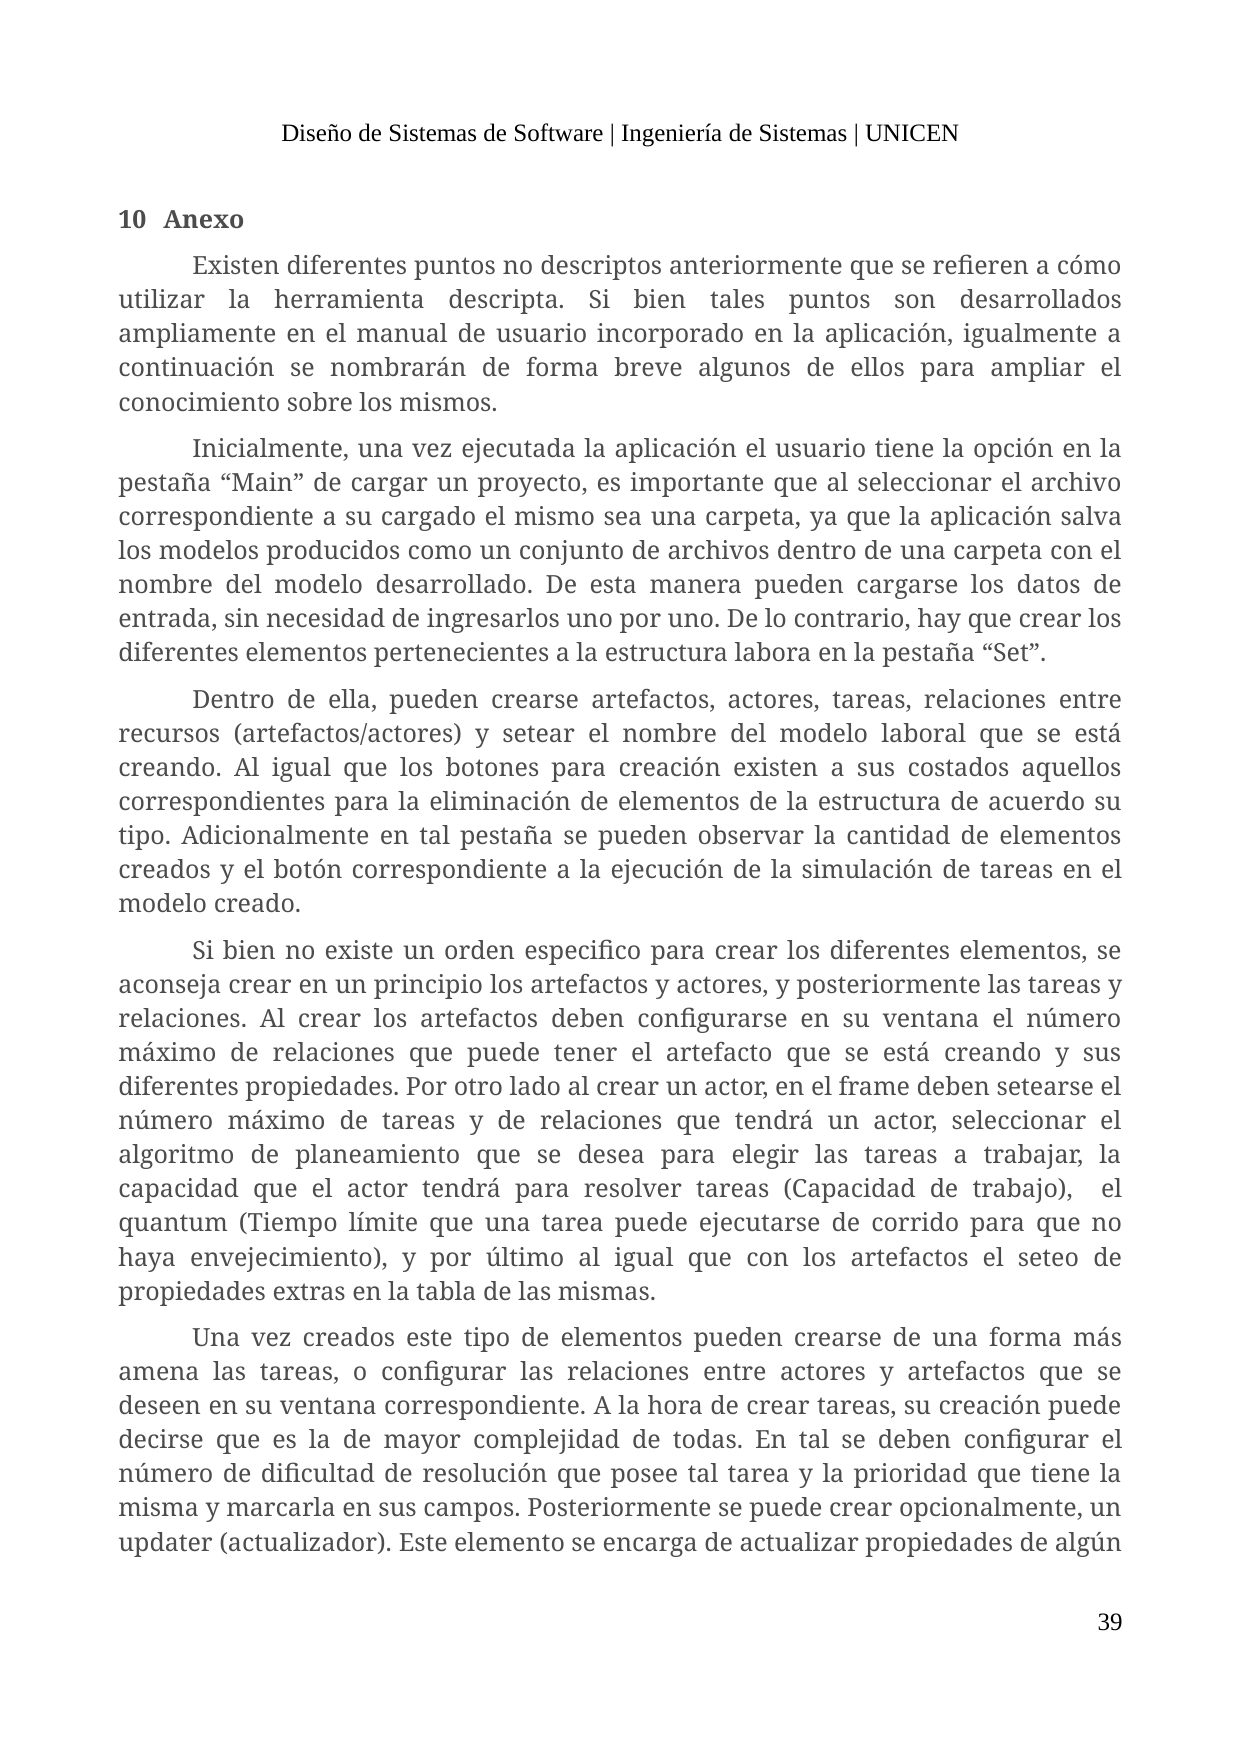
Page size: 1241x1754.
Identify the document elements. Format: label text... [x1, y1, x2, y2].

text Si bien no existe un orden especifico para crear los diferentes elementos, se aconseja crear en un principio los artefactos y actores, y posteriormente las tareas y relaciones. Al crear los artefactos deben configurarse en su ventana el número máximo de relaciones que puede tener el artefacto que se está creando y sus diferentes propiedades. Por otro lado al crear un actor, en el frame deben setearse el número máximo de tareas y de relaciones que tendrá un actor, seleccionar el algoritmo de planeamiento que se desea para elegir las tareas a trabajar, la capacidad que el actor tendrá para resolver tareas (Capacidad de trabajo), el quantum (Tiempo límite que una tarea puede ejecutarse de corrido para que no haya envejecimiento), y por último al igual que con los artefactos el seteo de propiedades extras en la tabla de las mismas. [118, 933, 1122, 1307]
text Dentro de ella, pueden crearse artefactos, actores, tareas, relaciones entre recursos (artefactos/actores) y setear el nombre del modelo laboral que se está creando. Al igual que los botones para creación existen a sus costados aquellos correspondientes para la eliminación de elementos de la estructura de acuerdo su tipo. Adicionalmente en tal pestaña se pueden observar la cantidad de elementos creados y el botón correspondiente a la ejecución de la simulación de tareas en el modelo creado. [118, 682, 1122, 920]
text Inicialmente, una vez ejecutada la aplicación el usuario tiene la opción en la pestaña “Main” de cargar un proyecto, es importante que al seleccionar el archivo correspondiente a su cargado el mismo sea una carpeta, ya que la aplicación salva los modelos producidos como un conjunto de archivos dentro de una carpeta con el nombre del modelo desarrollado. De esta manera pueden cargarse los datos de entrada, sin necesidad de ingresarlos uno por uno. De lo contrario, hay que crear los diferentes elementos pertenecientes a la estructura labora en la pestaña “Set”. [118, 431, 1122, 669]
text Una vez creados este tipo de elementos pueden crearse de una forma más amena las tareas, o configurar las relaciones entre actores y artefactos que se deseen en su ventana correspondiente. A la hora de crear tareas, su creación puede decirse que es la de mayor complejidad de todas. En tal se deben configurar el número de dificultad de resolución que posee tal tarea y la prioridad que tiene la misma y marcarla en sus campos. Posteriormente se puede crear opcionalmente, un updater (actualizador). Este elemento se encarga de actualizar propiedades de algún [118, 1320, 1122, 1558]
subtitle Anexo [118, 201, 1122, 235]
text Existen diferentes puntos no descriptos anteriormente que se refieren a cómo utilizar la herramienta descripta. Si bien tales puntos son desarrollados ampliamente en el manual de usuario incorporado en la aplicación, igualmente a continuación se nombrarán de forma breve algunos de ellos para ampliar el conocimiento sobre los mismos. [118, 248, 1122, 418]
